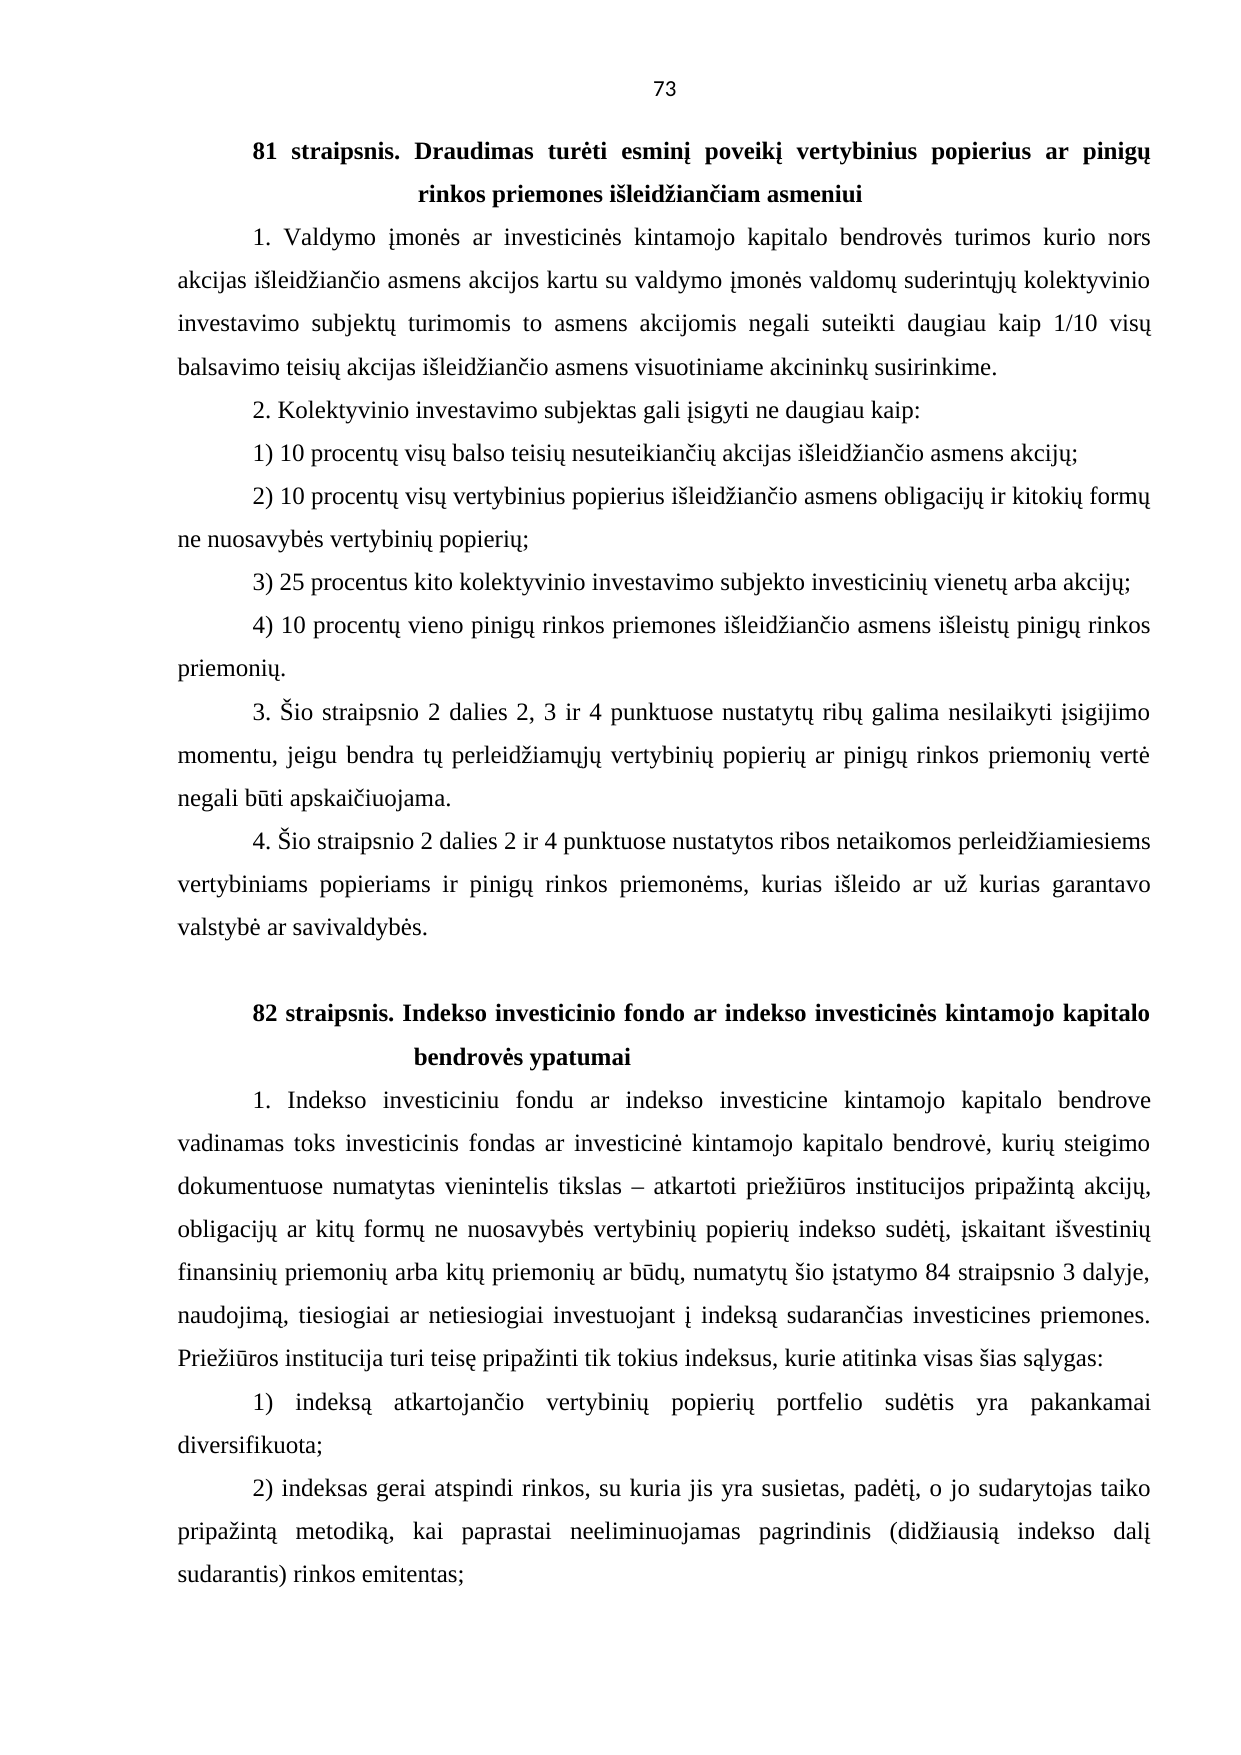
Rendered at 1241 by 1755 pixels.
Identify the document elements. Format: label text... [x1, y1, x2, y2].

text 1) 10 procentų visų balso teisių nesuteikiančių akcijas išleidžiančio asmens akcijų; [177, 438, 1152, 467]
text 1. Indekso investiciniu fondu ar indekso investicine kintamojo kapitalo bendrove vadinamas toks investicinis fondas ar investicinė kintamojo kapitalo bendrovė, kurių steigimo dokumentuose numatytas vienintelis tikslas – atkartoti priežiūros institucijos pripažintą akcijų, obligacijų ar kitų formų ne nuosavybės vertybinių popierių indekso sudėtį, įskaitant išvestinių finansinių priemonių arba kitų priemonių ar būdų, numatytų šio įstatymo 84 straipsnio 3 dalyje, naudojimą, tiesiogiai ar netiesiogiai investuojant į indeksą sudarančias investicines priemones. Priežiūros institucija turi teisę pripažinti tik tokius indeksus, kurie atitinka visas šias sąlygas: [177, 1085, 1152, 1372]
text 2) indeksas gerai atspindi rinkos, su kuria jis yra susietas, padėtį, o jo sudarytojas taiko pripažintą metodiką, kai paprastai neeliminuojamas pagrindinis (didžiausią indekso dalį sudarantis) rinkos emitentas; [177, 1473, 1152, 1588]
text 2) 10 procentų visų vertybinius popierius išleidžiančio asmens obligacijų ir kitokių formų ne nuosavybės vertybinių popierių; [177, 481, 1152, 553]
text 1) indeksą atkartojančio vertybinių popierių portfelio sudėtis yra pakankamai diversifikuota; [177, 1387, 1152, 1458]
text 82 straipsnis. Indekso investicinio fondo ar indekso investicinės kintamojo kapitalo bendrovės ypatumai [252, 998, 1152, 1070]
text 3) 25 procentus kito kolektyvinio investavimo subjekto investicinių vienetų arba akcijų; [177, 567, 1152, 596]
text 81 straipsnis. Draudimas turėti esminį poveikį vertybinius popierius ar pinigų rinkos priemones išleidžiančiam asmeniui [252, 136, 1152, 208]
text 2. Kolektyvinio investavimo subjektas gali įsigyti ne daugiau kaip: [177, 395, 1152, 423]
text 4. Šio straipsnio 2 dalies 2 ir 4 punktuose nustatytos ribos netaikomos perleidžiamiesiems vertybiniams popieriams ir pinigų rinkos priemonėms, kurias išleido ar už kurias garantavo valstybė ar savivaldybės. [177, 826, 1152, 941]
text 4) 10 procentų vieno pinigų rinkos priemones išleidžiančio asmens išleistų pinigų rinkos priemonių. [177, 610, 1152, 682]
text 1. Valdymo įmonės ar investicinės kintamojo kapitalo bendrovės turimos kurio nors akcijas išleidžiančio asmens akcijos kartu su valdymo įmonės valdomų suderintųjų kolektyvinio investavimo subjektų turimomis to asmens akcijomis negali suteikti daugiau kaip 1/10 visų balsavimo teisių akcijas išleidžiančio asmens visuotiniame akcininkų susirinkime. [177, 222, 1152, 380]
text 3. Šio straipsnio 2 dalies 2, 3 ir 4 punktuose nustatytų ribų galima nesilaikyti įsigijimo momentu, jeigu bendra tų perleidžiamųjų vertybinių popierių ar pinigų rinkos priemonių vertė negali būti apskaičiuojama. [177, 697, 1152, 812]
